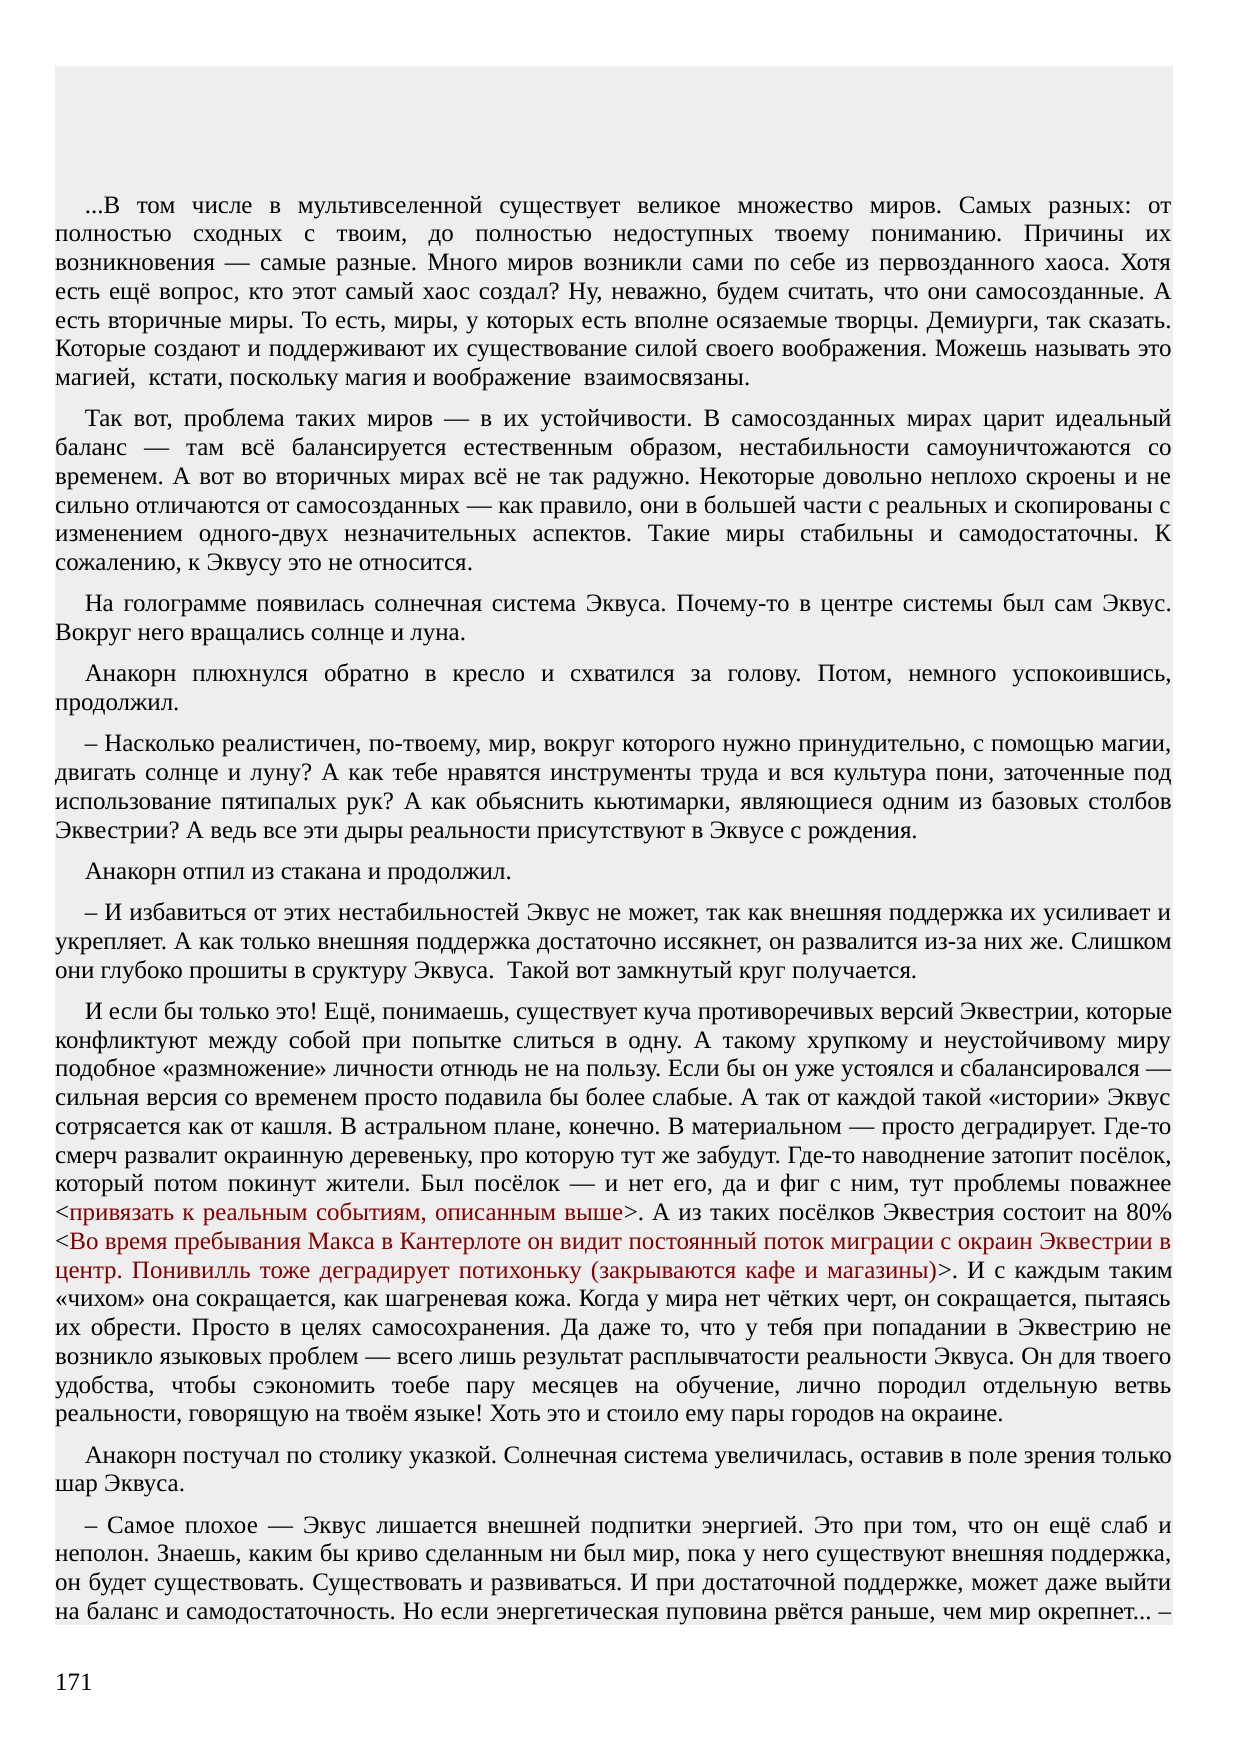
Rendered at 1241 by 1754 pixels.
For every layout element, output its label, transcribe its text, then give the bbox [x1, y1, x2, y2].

text ...В том числе в мультивселенной существует великое множество миров. Самых разных: от полностью сходных с твоим, до полностью недоступных твоему пониманию. Причины их возникновения — самые разные. Много миров возникли сами по себе из первозданного хаоса. Хотя есть ещё вопрос, кто этот самый хаос создал? Ну, неважно, будем считать, что они самосозданные. А есть вторичные миры. То есть, миры, у которых есть вполне осязаемые творцы. Демиурги, так сказать. Которые создают и поддерживают их существование силой своего воображения. Можешь называть это магией, кстати, поскольку магия и воображение взаимосвязаны. [55, 190, 1173, 391]
text – Насколько реалистичен, по-твоему, мир, вокруг которого нужно принудительно, с помощью магии, двигать солнце и луну? А как тебе нравятся инструменты труда и вся культура пони, заточенные под использование пятипалых рук? А как обьяснить кьютимарки, являющиеся одним из базовых столбов Эквестрии? А ведь все эти дыры реальности присутствуют в Эквусе с рождения. [55, 728, 1173, 843]
text – Самое плохое — Эквус лишается внешней подпитки энергией. Это при том, что он ещё слаб и неполон. Знаешь, каким бы криво сделанным ни был мир, пока у него существуют внешняя поддержка, он будет существовать. Существовать и развиваться. И при достаточной поддержке, может даже выйти на баланс и самодостаточность. Но если энергетическая пуповина рвётся раньше, чем мир окрепнет... – [55, 1510, 1173, 1625]
text Анакорн плюхнулся обратно в кресло и схватился за голову. Потом, немного успокоившись, продолжил. [55, 658, 1173, 716]
text На голограмме появилась солнечная система Эквуса. Почему-то в центре системы был сам Эквус. Вокруг него вращались солнце и луна. [55, 588, 1173, 646]
text Анакорн отпил из стакана и продолжил. [55, 856, 1173, 885]
text – И избавиться от этих нестабильностей Эквус не может, так как внешняя поддержка их усиливает и укрепляет. А как только внешняя поддержка достаточно иссякнет, он развалится из-за них же. Слишком они глубоко прошиты в сруктуру Эквуса. Такой вот замкнутый круг получается. [55, 897, 1173, 983]
text И если бы только это! Ещё, понимаешь, существует куча противоречивых версий Эквестрии, которые конфликтуют между собой при попытке слиться в одну. А такому хрупкому и неустойчивому миру подобное «размножение» личности отнюдь не на пользу. Если бы он уже устоялся и сбалансировался — сильная версия со временем просто подавила бы более слабые. А так от каждой такой «истории» Эквус сотрясается как от кашля. В астральном плане, конечно. В материальном — просто деградирует. Где-то смерч развалит окраинную деревеньку, про которую тут же забудут. Где-то наводнение затопит посёлок, который потом покинут жители. Был посёлок — и нет его, да и фиг с ним, тут проблемы поважнее <привязать к реальным событиям, описанным выше>. А из таких посёлков Эквестрия состоит на 80% <Во время пребывания Макса в Кантерлоте он видит постоянный поток миграции с окраин Эквестрии в центр. Понивилль тоже деградирует потихоньку (закрываются кафе и магазины)>. И с каждым таким «чихом» она сокращается, как шагреневая кожа. Когда у мира нет чётких черт, он сокращается, пытаясь их обрести. Просто в целях самосохранения. Да даже то, что у тебя при попадании в Эквестрию не возникло языковых проблем — всего лишь результат расплывчатости реальности Эквуса. Он для твоего удобства, чтобы сэкономить тоебе пару месяцев на обучение, лично породил отдельную ветвь реальности, говорящую на твоём языке! Хоть это и стоило ему пары городов на окраине. [55, 996, 1173, 1427]
text Анакорн постучал по столику указкой. Солнечная система увеличилась, оставив в поле зрения только шар Эквуса. [55, 1440, 1173, 1497]
text Так вот, проблема таких миров — в их устойчивости. В самосозданных мирах царит идеальный баланс — там всё балансируется естественным образом, нестабильности самоуничтожаются со временем. А вот во вторичных мирах всё не так радужно. Некоторые довольно неплохо скроены и не сильно отличаются от самосозданных — как правило, они в большей части с реальных и скопированы с изменением одного-двух незначительных аспектов. Такие миры стабильны и самодостаточны. К сожалению, к Эквусу это не относится. [55, 403, 1173, 576]
